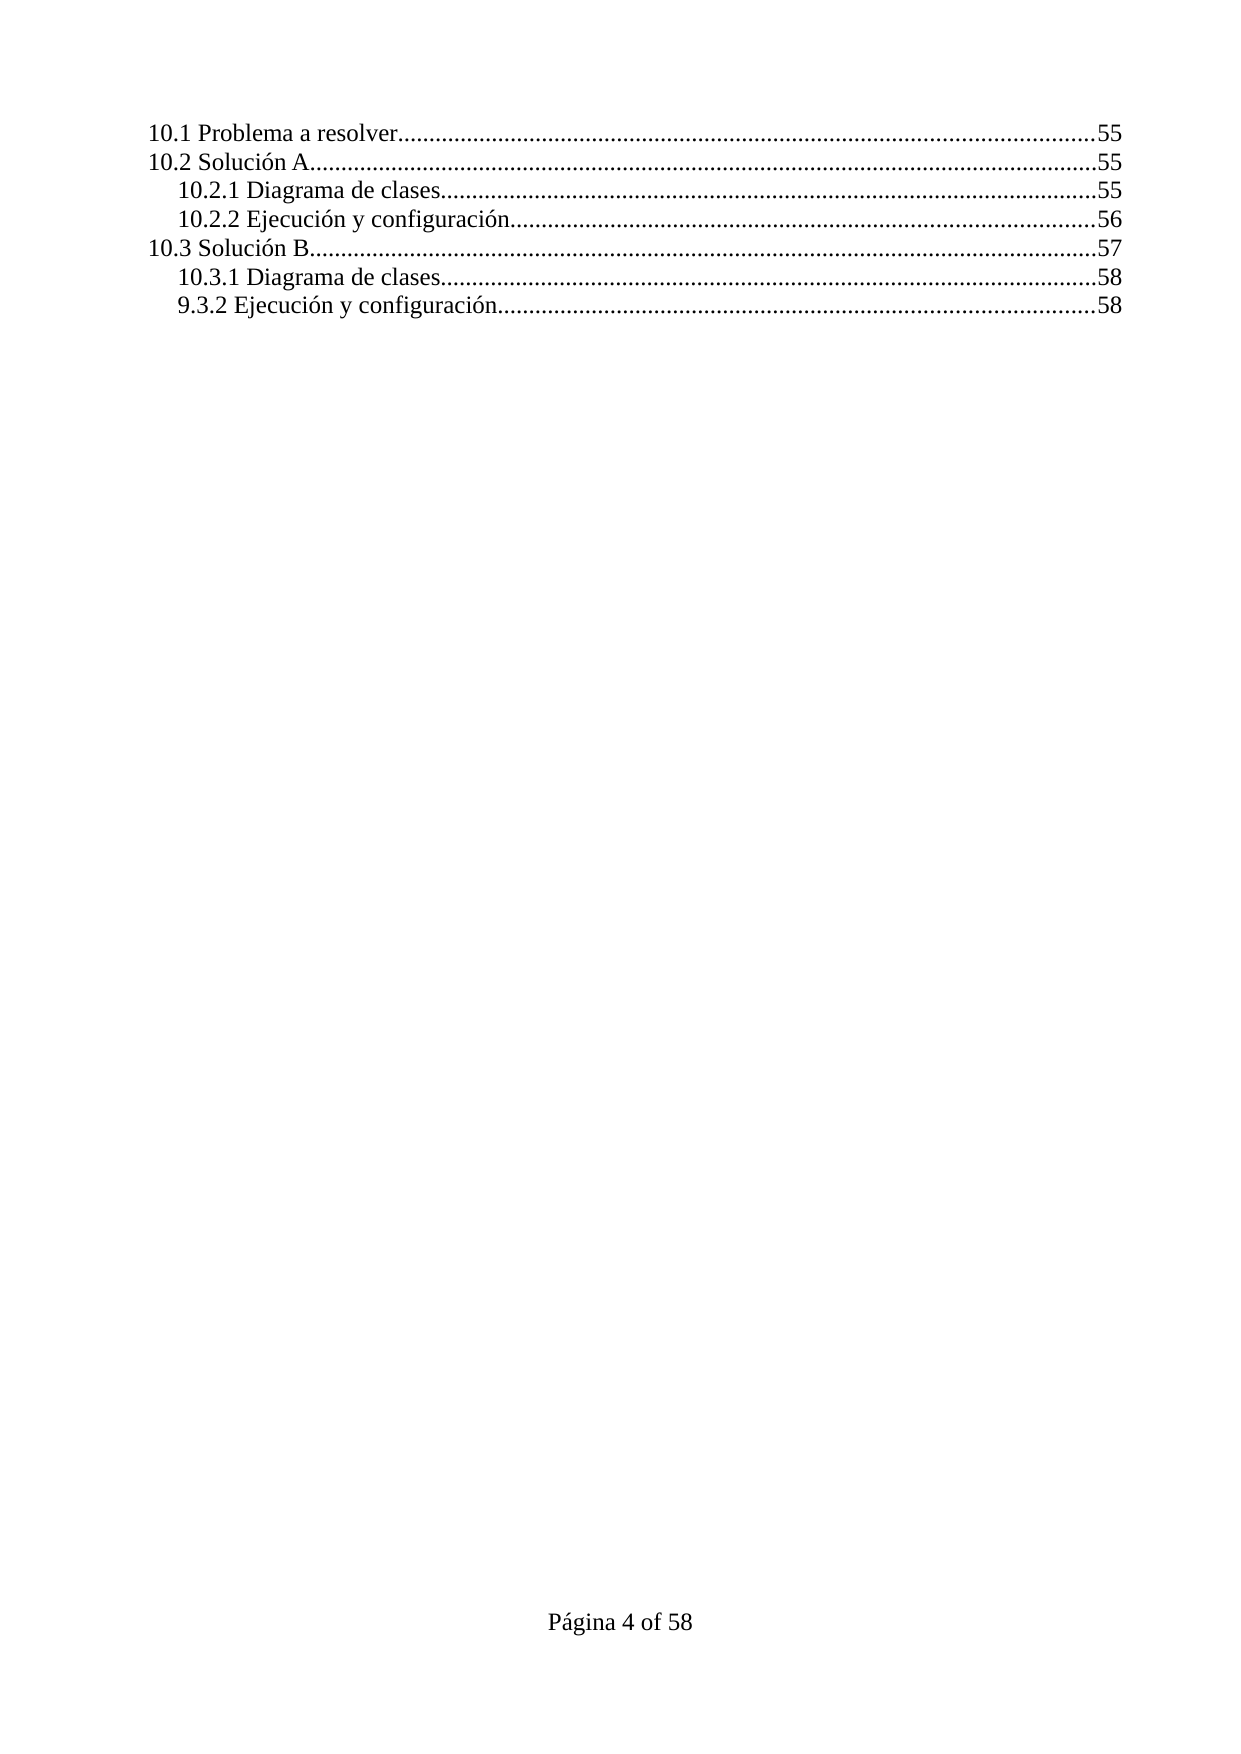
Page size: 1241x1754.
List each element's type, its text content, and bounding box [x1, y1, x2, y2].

text 10.1 Problema a resolver 55 [148, 118, 1122, 147]
text 10.2 Solución A 55 [148, 147, 1122, 176]
text 10.2.2 Ejecución y configuración 56 [177, 204, 1122, 233]
text 9.3.2 Ejecución y configuración 58 [177, 291, 1122, 319]
text 10.3 Solución B 57 [148, 233, 1122, 262]
text 10.2.1 Diagrama de clases 55 [177, 176, 1122, 204]
text 10.3.1 Diagrama de clases 58 [177, 262, 1122, 291]
